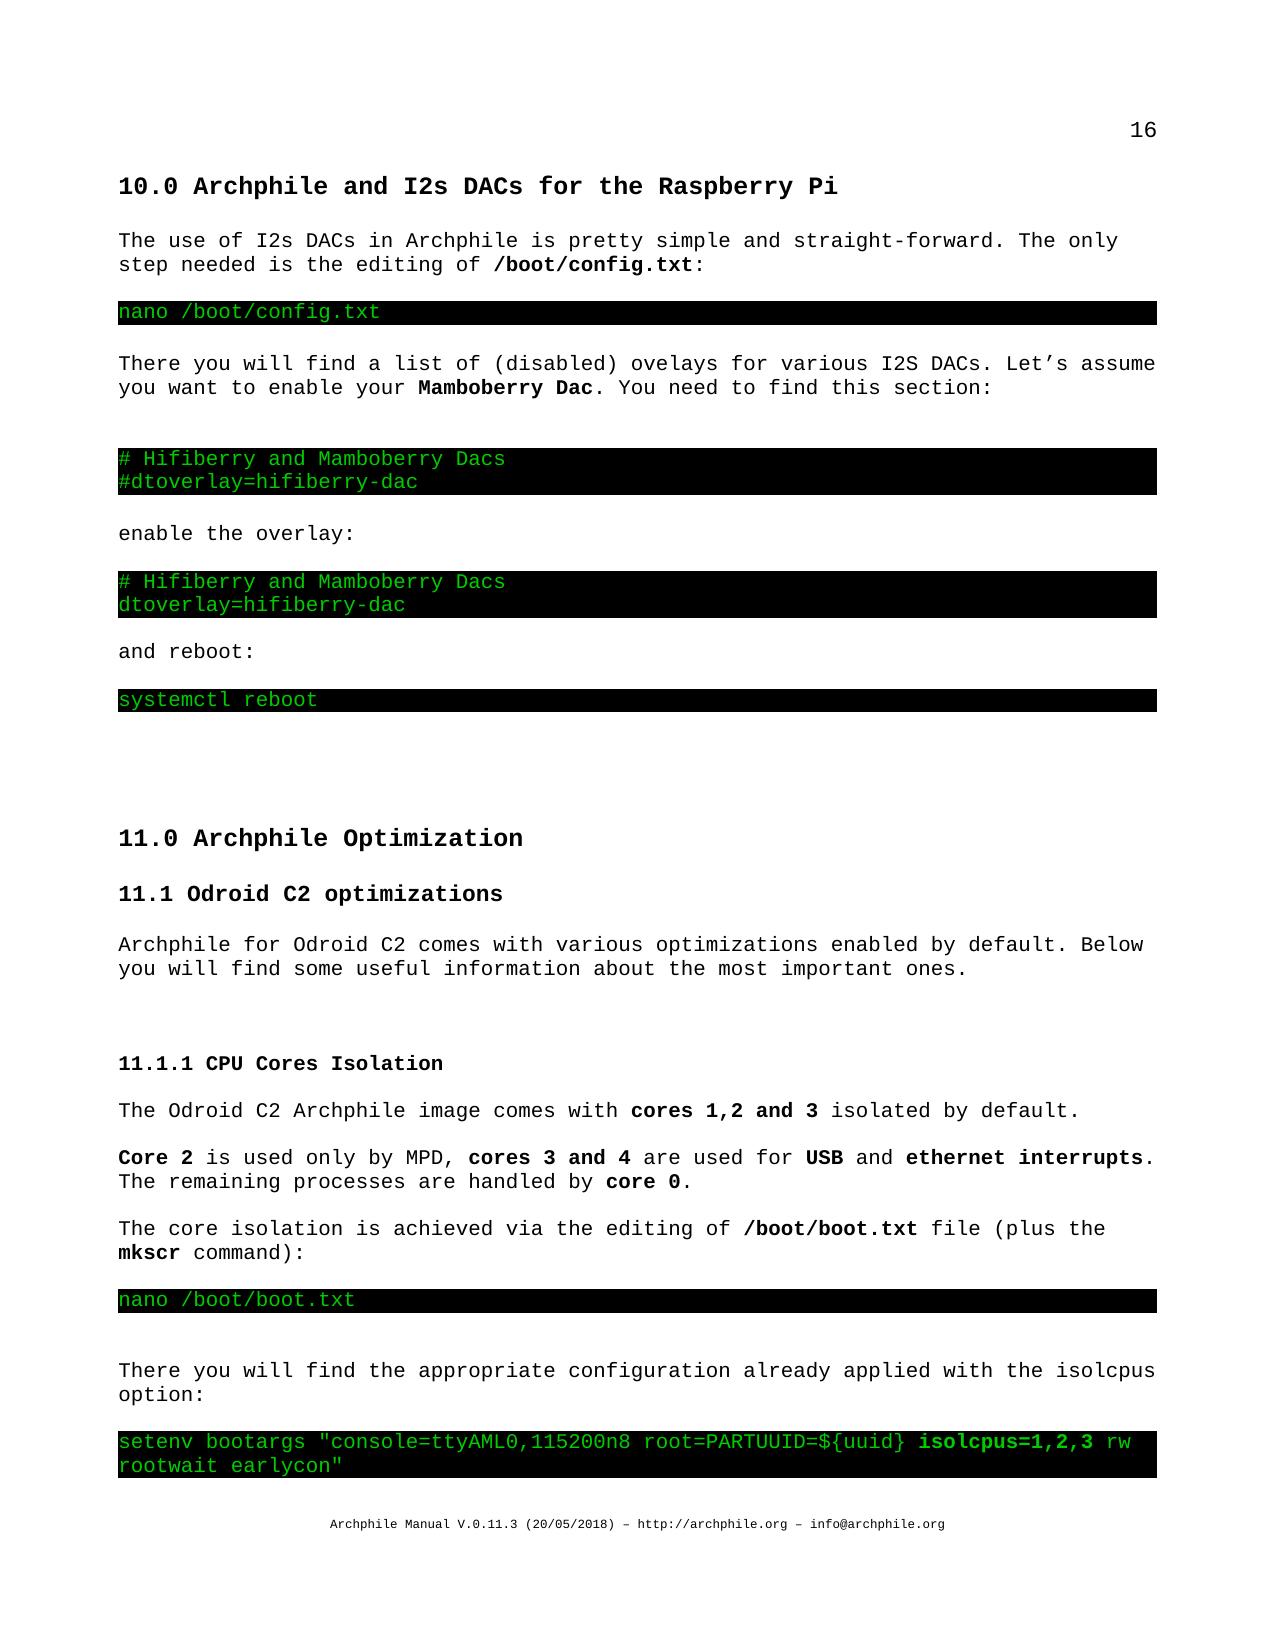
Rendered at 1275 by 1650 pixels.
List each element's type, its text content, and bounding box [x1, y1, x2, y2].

text 11.0 Archphile Optimization [118, 826, 1157, 854]
text There you will find a list of (disabled) ovelays for various I2S DACs. Let’s assume you want to enable your Mamboberry Dac. You need to find this section: [118, 353, 1157, 400]
text 11.1 Odroid C2 optimizations [118, 882, 1157, 908]
text and reboot: [118, 642, 1157, 665]
text nano /boot/boot.txt [118, 1289, 1157, 1313]
text # Hifiberry and Mamboberry Dacs [118, 448, 1157, 471]
text 11.1.1 CPU Cores Isolation [118, 1053, 1157, 1076]
text The use of I2s DACs in Archphile is pretty simple and straight-forward. The only step needed is the editing of /boot/config.txt: [118, 230, 1157, 277]
text There you will find the appropriate configuration already applied with the isolcpus option: [118, 1360, 1157, 1407]
text nano /boot/config.txt [118, 301, 1157, 325]
text The core isolation is achieved via the editing of /boot/boot.txt file (plus the mkscr command): [118, 1218, 1157, 1265]
text dtoverlay=hifiberry-dac [118, 594, 1157, 618]
text # Hifiberry and Mamboberry Dacs [118, 571, 1157, 594]
text enable the overlay: [118, 523, 1157, 547]
text The Odroid C2 Archphile image comes with cores 1,2 and 3 isolated by default. [118, 1100, 1157, 1123]
text setenv bootargs "console=ttyAML0,115200n8 root=PARTUUID=${uuid} isolcpus=1,2,3 rw rootwait earlycon" [118, 1431, 1157, 1478]
text Core 2 is used only by MPD, cores 3 and 4 are used for USB and ethernet interrupts. The remaining processes are handled by core 0. [118, 1147, 1157, 1194]
text 10.0 Archphile and I2s DACs for the Raspberry Pi [118, 173, 1157, 202]
text Archphile for Odroid C2 comes with various optimizations enabled by default. Below you will find some useful information about the most important ones. [118, 934, 1157, 982]
text systemctl reboot [118, 689, 1157, 712]
text #dtoverlay=hifiberry-dac [118, 471, 1157, 495]
